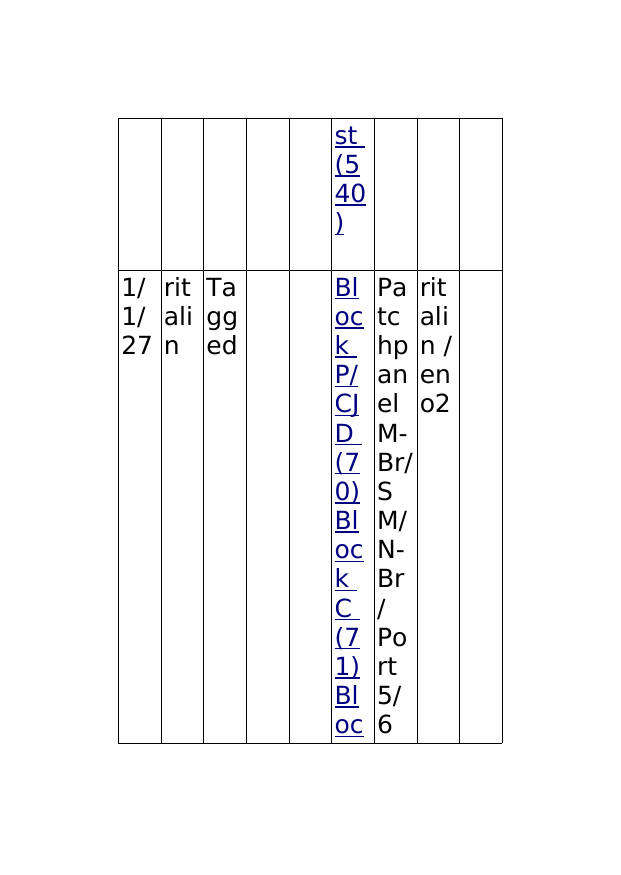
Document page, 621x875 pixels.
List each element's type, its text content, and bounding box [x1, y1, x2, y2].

table_cell ritalin / eno2 [418, 271, 459, 742]
table_cell ritalin [162, 271, 203, 742]
table_cell [290, 271, 331, 742]
table_cell st (540) [332, 119, 374, 270]
table_cell Block P/CJD (70) Block C (71) Bloc [332, 271, 374, 742]
table_cell 1/1/27 [119, 271, 161, 742]
table_cell [119, 119, 161, 270]
table_cell [290, 119, 331, 270]
table_cell [460, 119, 502, 270]
table_cell [418, 119, 459, 270]
table_cell [375, 119, 417, 270]
table_cell Patchpanel M-Br/SM/N-Br / Port 5/6 [375, 271, 417, 742]
table_cell [247, 119, 289, 270]
table_cell [247, 271, 289, 742]
table_cell [460, 271, 502, 742]
table_cell Tagged [204, 271, 246, 742]
table_cell [162, 119, 203, 270]
table_cell [204, 119, 246, 270]
